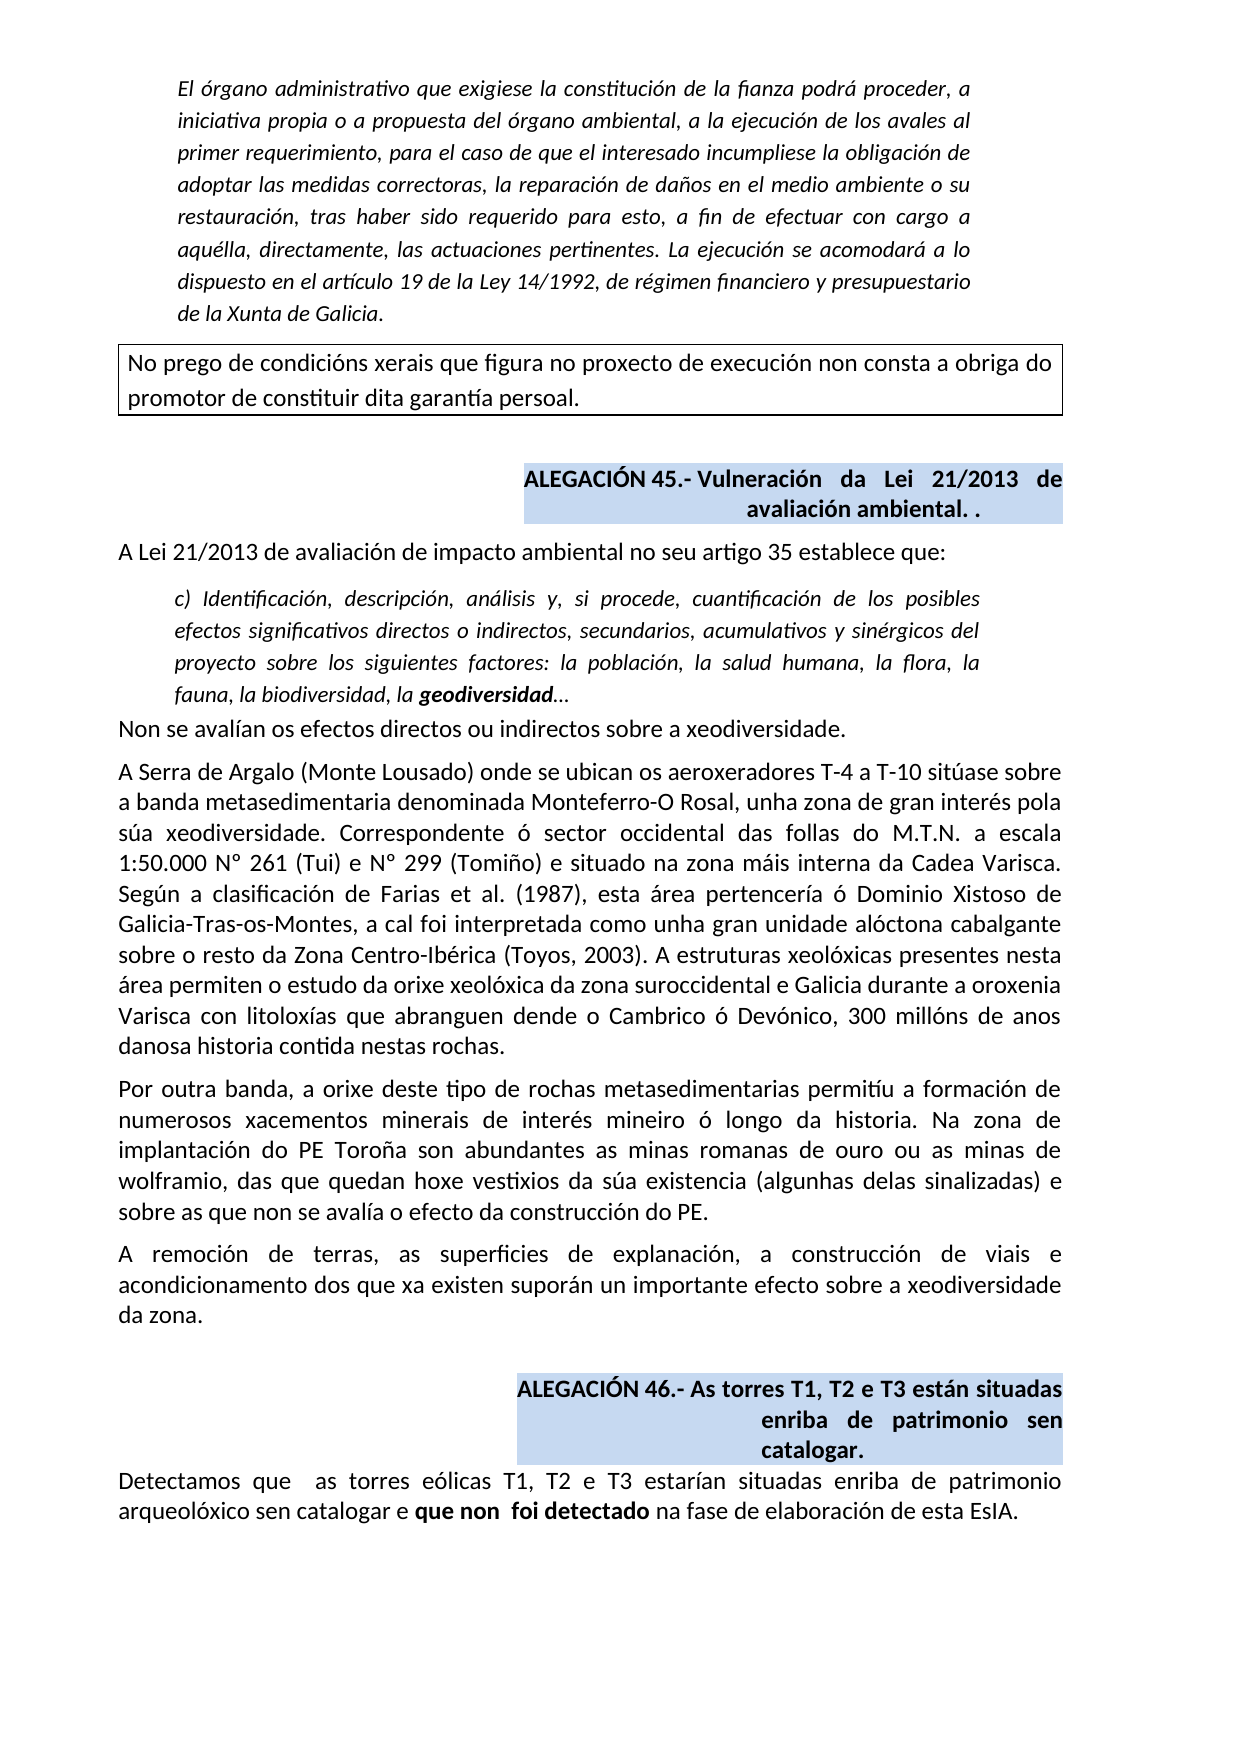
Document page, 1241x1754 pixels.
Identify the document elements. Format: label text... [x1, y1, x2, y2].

text No prego de condicións xerais que figura no proxecto de execución non consta a obriga do promotor de constituir dita garantía persoal. [119, 345, 1062, 414]
text A Lei 21/2013 de avaliación de impacto ambiental no seu artigo 35 establece que: [118, 537, 1063, 567]
text A Serra de Argalo (Monte Lousado) onde se ubican os aeroxeradores T-4 a T-10 sitúase sobre a banda metasedimentaria denominada Monteferro-O Rosal, unha zona de gran interés pola súa xeodiversidade. Correspondente ó sector occidental das follas do M.T.N. a escala 1:50.000 Nº 261 (Tui) e Nº 299 (Tomiño) e situado na zona máis interna da Cadea Varisca. Según a clasificación de Farias et al. (1987), esta área pertencería ó Dominio Xistoso de Galicia-Tras-os-Montes, a cal foi interpretada como unha gran unidade alóctona cabalgante sobre o resto da Zona Centro-Ibérica (Toyos, 2003). A estruturas xeolóxicas presentes nesta área permiten o estudo da orixe xeolóxica da zona suroccidental e Galicia durante a oroxenia Varisca con litoloxías que abranguen dende o Cambrico ó Devónico, 300 millóns de anos danosa historia contida nestas rochas. [118, 756, 1063, 1061]
text A remoción de terras, as superficies de explanación, a construcción de viais e acondicionamento dos que xa existen suporán un importante efecto sobre a xeodiversidade da zona. [118, 1239, 1063, 1330]
text Non se avalían os efectos directos ou indirectos sobre a xeodiversidade. [118, 713, 1063, 743]
text El órgano administrativo que exigiese la constitución de la fianza podrá proceder, a iniciativa propia o a propuesta del órgano ambiental, a la ejecución de los avales al primer requerimiento, para el caso de que el interesado incumpliese la obligación de adoptar las medidas correctoras, la reparación de daños en el medio ambiente o su restauración, tras haber sido requerido para esto, a fin de efectuar con cargo a aquélla, directamente, las actuaciones pertinentes. La ejecución se acomodará a lo dispuesto en el artículo 19 de la Ley 14/1992, de régimen financiero y presupuestario de la Xunta de Galicia. [177, 74, 974, 327]
list Vulneración da Lei 21/2013 de avaliación ambiental. . [524, 463, 1063, 524]
text Por outra banda, a orixe deste tipo de rochas metasedimentarias permitíu a formación de numerosos xacementos minerais de interés mineiro ó longo da historia. Na zona de implantación do PE Toroña son abundantes as minas romanas de ouro ou as minas de wolframio, das que quedan hoxe vestixios da súa existencia (algunhas delas sinalizadas) e sobre as que non se avalía o efecto da construcción do PE. [118, 1073, 1063, 1226]
list As torres T1, T2 e T3 están situadas enriba de patrimonio sen catalogar. [517, 1373, 1063, 1465]
list Detectamos que as torres eólicas T1, T2 e T3 estarían situadas enriba de patrimonio arqueolóxico sen catalogar e que non foi detectado na fase de elaboración de esta EsIA. [118, 1465, 1063, 1526]
text c) Identificación, descripción, análisis y, si procede, cuantificación de los posibles efectos significativos directos o indirectos, secundarios, acumulativos y sinérgicos del proyecto sobre los siguientes factores: la población, la salud humana, la flora, la fauna, la biodiversidad, la geodiversidad… [174, 584, 983, 709]
